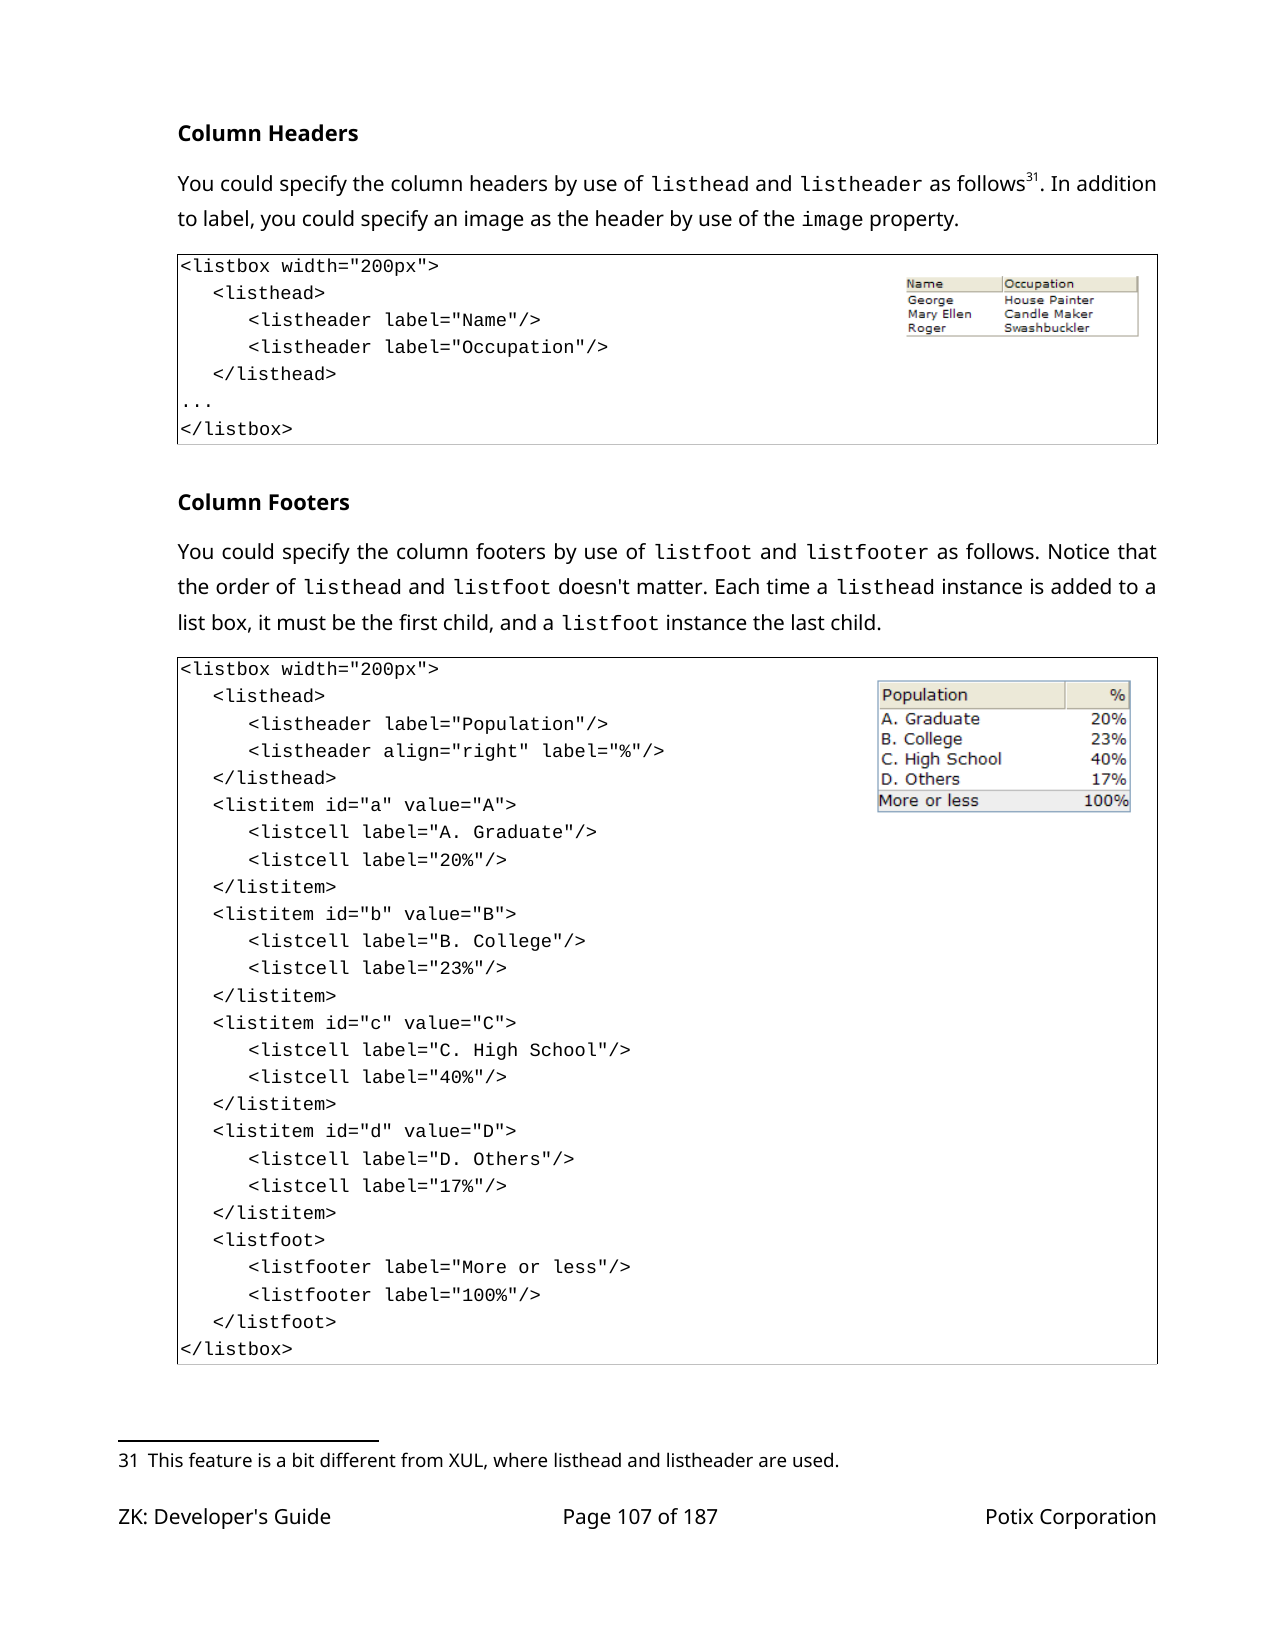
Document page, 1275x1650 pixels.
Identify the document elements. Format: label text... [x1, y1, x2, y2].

text [1141, 281, 1157, 305]
text This feature is a bit different from XUL, where listhead and listheader are used. [118, 1447, 1157, 1473]
text </listhead> [178, 362, 1157, 386]
text ... [178, 389, 1157, 414]
text <listcell label="B. College"/> [178, 929, 1157, 953]
text <listheader label="Name"/> [178, 308, 902, 332]
text <listitem id="c" value="C"> [178, 1011, 1157, 1035]
subtitle Column Headers [177, 118, 1157, 148]
text <listcell label="20%"/> [178, 847, 1157, 872]
text </listitem> [178, 1092, 1157, 1116]
text <listitem id="a" value="A"> [178, 793, 1157, 817]
picture [875, 678, 1136, 815]
text <listbox width="200px"> [178, 658, 1157, 681]
text <listhead> [178, 684, 875, 709]
picture [902, 275, 1141, 339]
text <listcell label="A. Graduate"/> [178, 820, 1157, 844]
text <listcell label="C. High School"/> [178, 1038, 1157, 1062]
text <listcell label="40%"/> [178, 1065, 1157, 1089]
text </listitem> [178, 875, 1157, 899]
text </listitem> [178, 983, 1157, 1008]
text <listcell label="17%"/> [178, 1174, 1157, 1198]
text </listfoot> [178, 1310, 1157, 1334]
text </listitem> [178, 1201, 1157, 1225]
text </listhead> [178, 766, 875, 790]
text You could specify the column headers by use of listhead and listheader as follows. In addition to label, you could specify an image as the header by use of the image property. [177, 169, 1157, 233]
text <listbox width="200px"> [178, 255, 1157, 278]
text [1136, 766, 1157, 790]
subtitle Column Footers [177, 486, 1157, 516]
text <listitem id="b" value="B"> [178, 902, 1157, 926]
text <listheader label="Population"/> [178, 712, 875, 736]
text <listheader label="Occupation"/> [178, 335, 1157, 359]
text <listitem id="d" value="D"> [178, 1119, 1157, 1144]
text You could specify the column footers by use of listfoot and listfooter as follows. Notice that the order of listhead and listfoot doesn't matter. Each time a listhead instance is added to a list box, it must be the first child, and a listfoot instance the last child. [177, 537, 1157, 637]
text <listfooter label="100%"/> [178, 1282, 1157, 1307]
text <listfoot> [178, 1228, 1157, 1252]
text [1136, 684, 1157, 709]
text <listcell label="D. Others"/> [178, 1147, 1157, 1171]
text <listfooter label="More or less"/> [178, 1255, 1157, 1279]
text <listhead> [178, 281, 902, 305]
text </listbox> [178, 417, 1157, 444]
text <listheader align="right" label="%"/> [178, 739, 875, 763]
text <listcell label="23%"/> [178, 956, 1157, 981]
text </listbox> [178, 1337, 1157, 1364]
